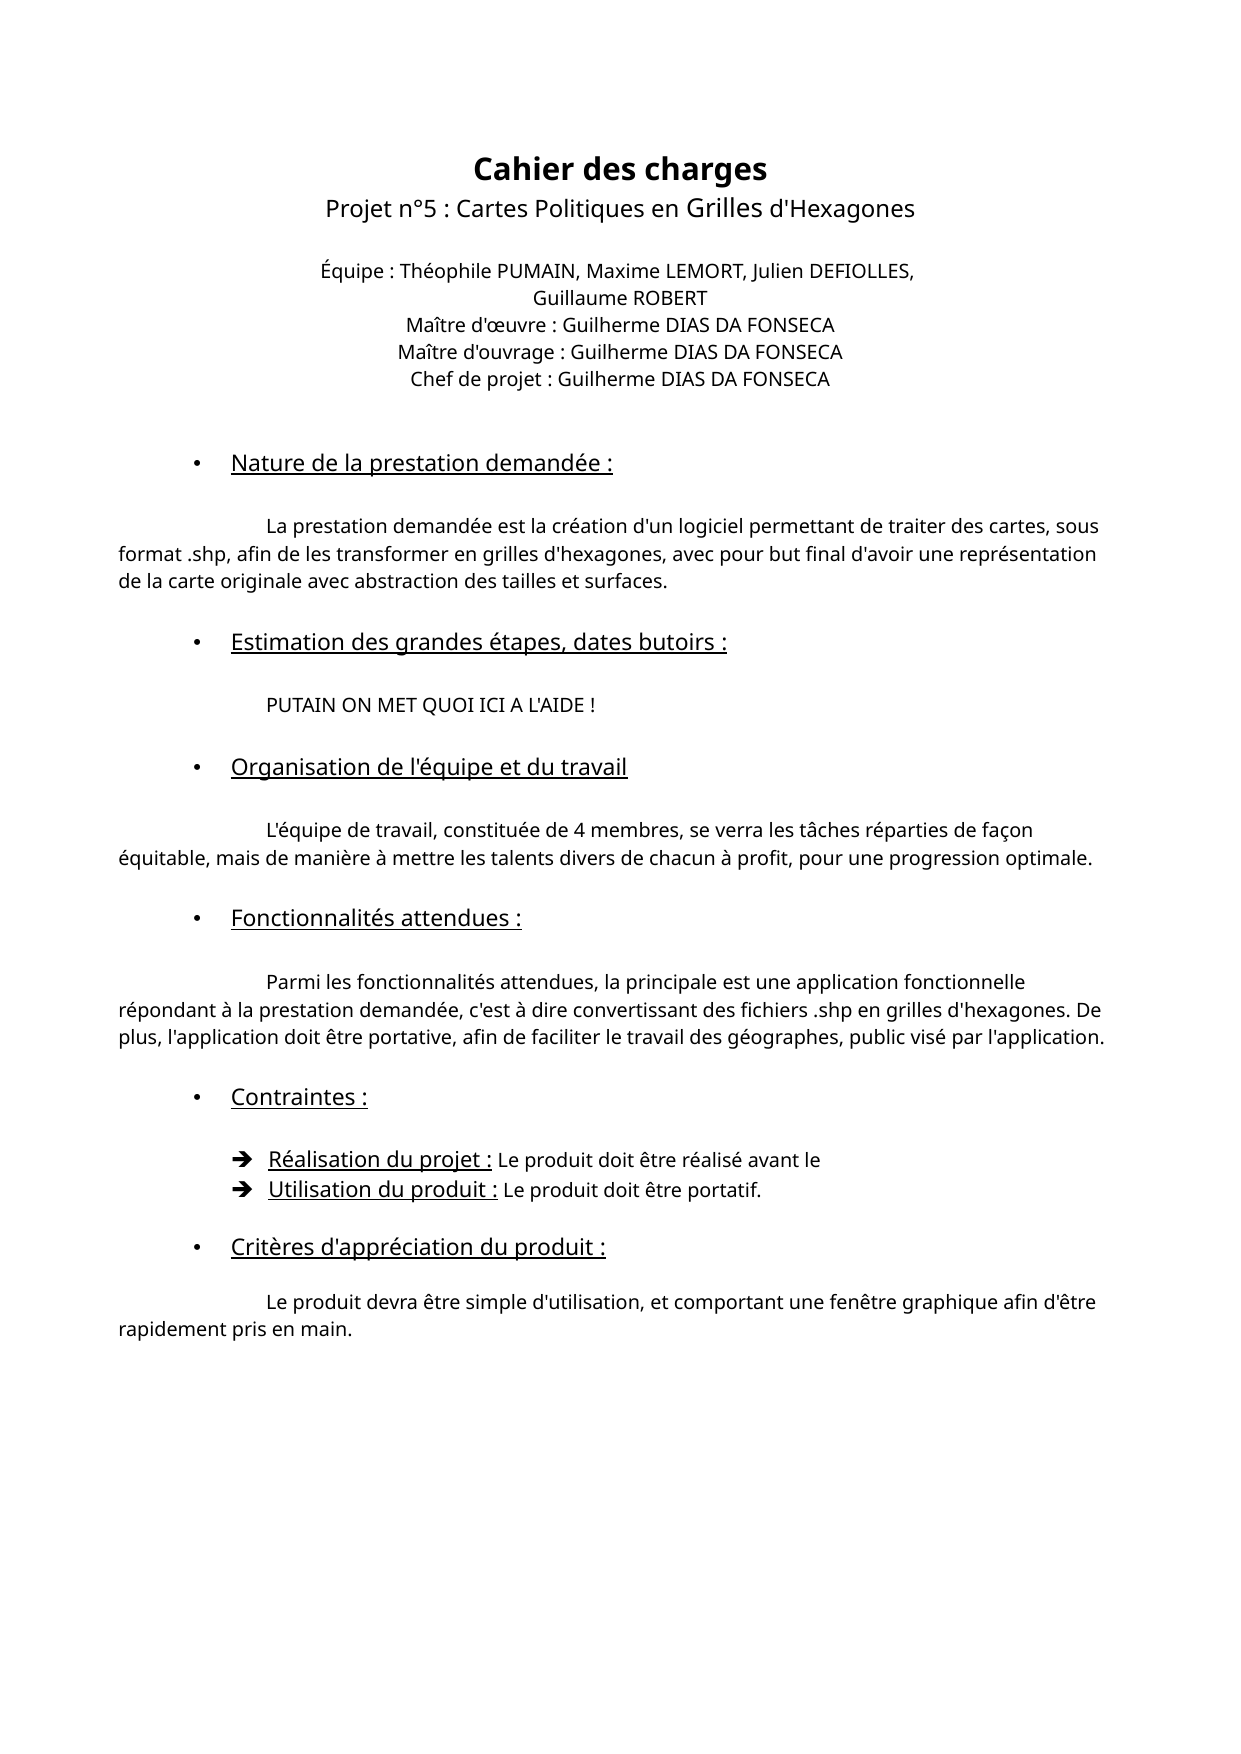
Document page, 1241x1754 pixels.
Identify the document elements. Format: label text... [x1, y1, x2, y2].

list Réalisation du projet : Le produit doit être réalisé avant le [231, 1144, 1122, 1174]
list Nature de la prestation demandée : [193, 446, 1122, 478]
text Projet n°5 : Cartes Politiques en Grilles d'Hexagones [118, 189, 1122, 225]
list Organisation de l'équipe et du travail [193, 750, 1122, 782]
text La prestation demandée est la création d'un logiciel permettant de traiter des cartes, sous format .shp, afin de les transformer en grilles d'hexagones, avec pour but final d'avoir une représentation de la carte originale avec abstraction des tailles et surfaces. [118, 509, 1122, 594]
text Parmi les fonctionnalités attendues, la principale est une application fonctionnelle répondant à la prestation demandée, c'est à dire convertissant des fichiers .shp en grilles d'hexagones. De plus, l'application doit être portative, afin de faciliter le travail des géographes, public visé par l'application. [118, 965, 1122, 1050]
text Chef de projet : Guilherme DIAS DA FONSECA [118, 366, 1122, 392]
text Équipe : Théophile PUMAIN, Maxime LEMORT, Julien DEFIOLLES, [118, 258, 1122, 284]
text L'équipe de travail, constituée de 4 membres, se verra les tâches réparties de façon équitable, mais de manière à mettre les talents divers de chacun à profit, pour une progression optimale. [118, 813, 1122, 871]
text Maître d'ouvrage : Guilherme DIAS DA FONSECA [118, 338, 1122, 366]
list Estimation des grandes étapes, dates butoirs : [193, 625, 1122, 657]
text Cahier des charges [118, 147, 1122, 189]
list Contraintes : [193, 1081, 1122, 1113]
list Critères d'appréciation du produit : [193, 1230, 1122, 1262]
list Fonctionnalités attendues : [193, 902, 1122, 934]
text PUTAIN ON MET QUOI ICI A L'AIDE ! [118, 688, 1122, 719]
text Maître d'œuvre : Guilherme DIAS DA FONSECA [118, 312, 1122, 338]
list Utilisation du produit : Le produit doit être portatif. [231, 1174, 1122, 1203]
text Le produit devra être simple d'utilisation, et comportant une fenêtre graphique afin d'être rapidement pris en main. [118, 1289, 1122, 1343]
text Guillaume ROBERT [118, 284, 1122, 312]
